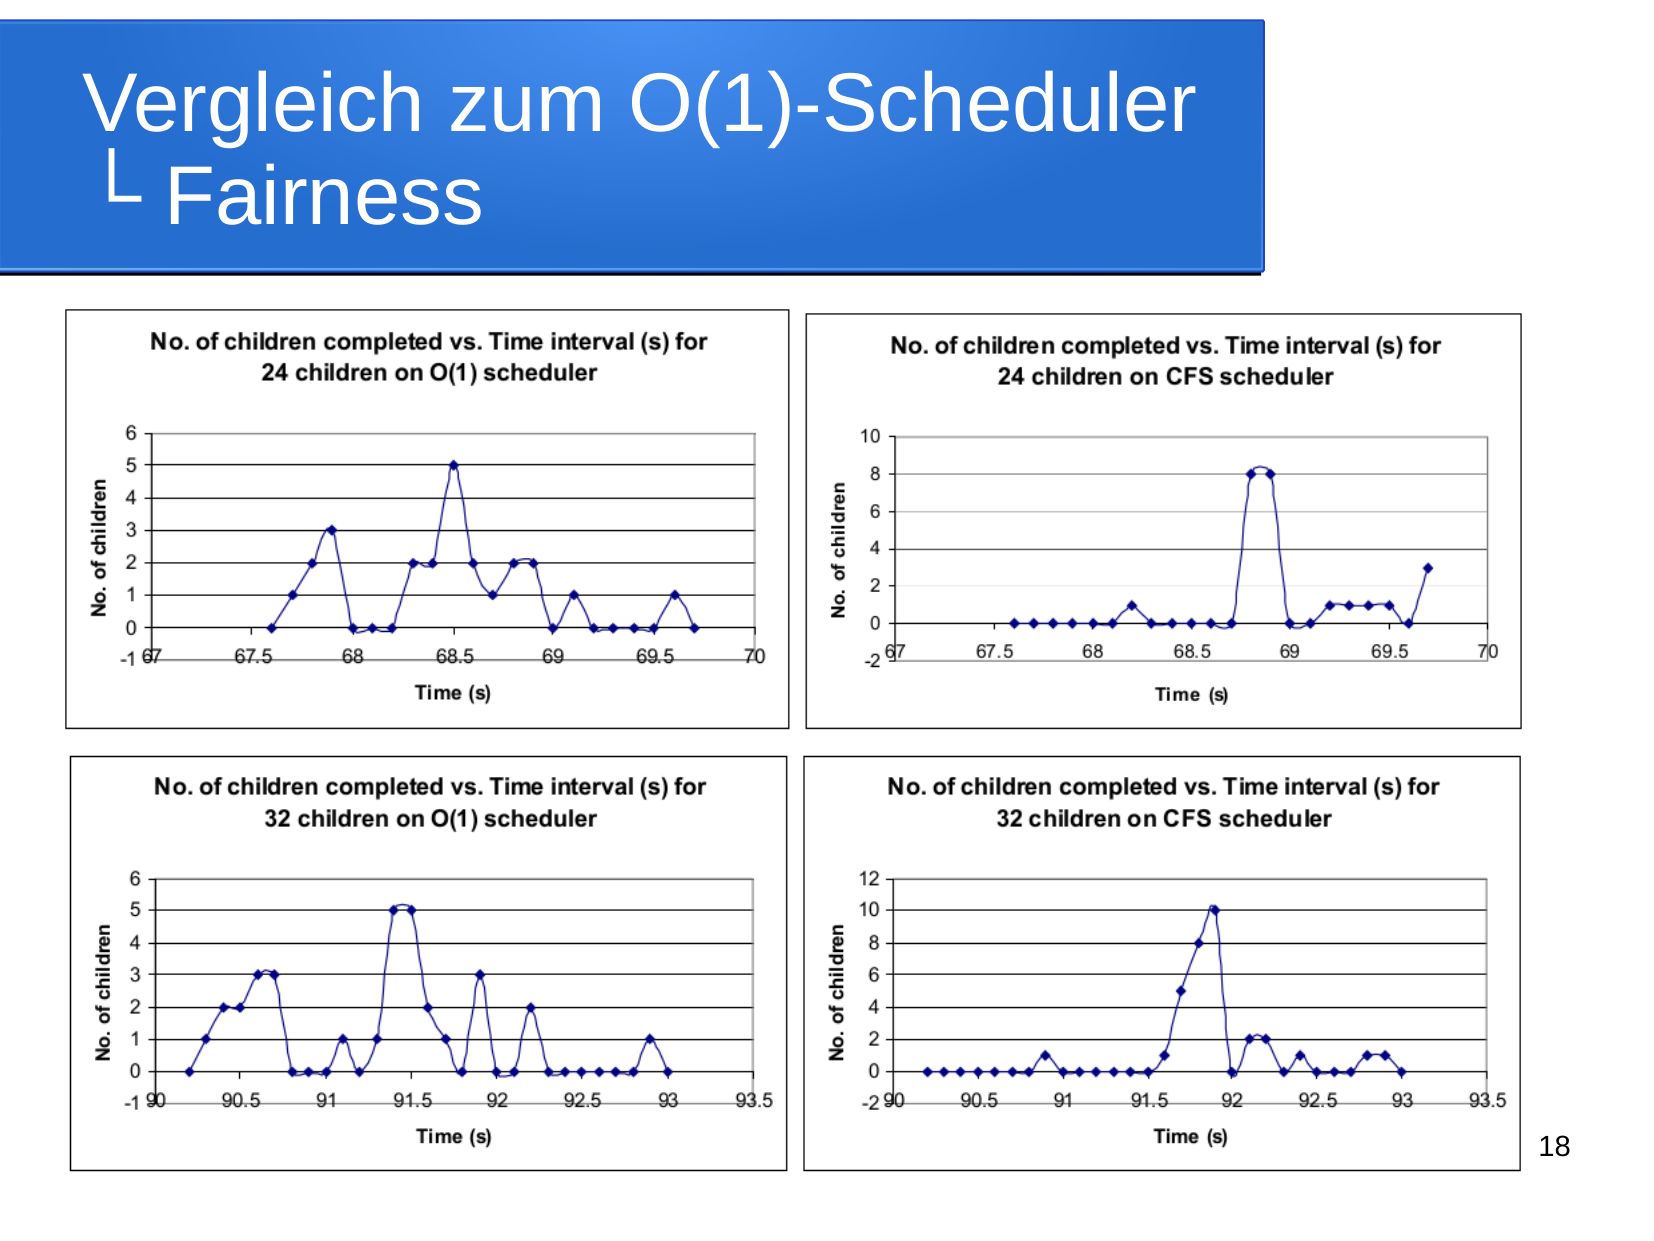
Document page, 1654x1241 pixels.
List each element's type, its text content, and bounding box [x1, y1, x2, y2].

picture [66, 752, 1529, 1178]
title Vergleich zum O(1)-Scheduler └ Fairness [82, 47, 1235, 252]
picture [60, 304, 1530, 740]
